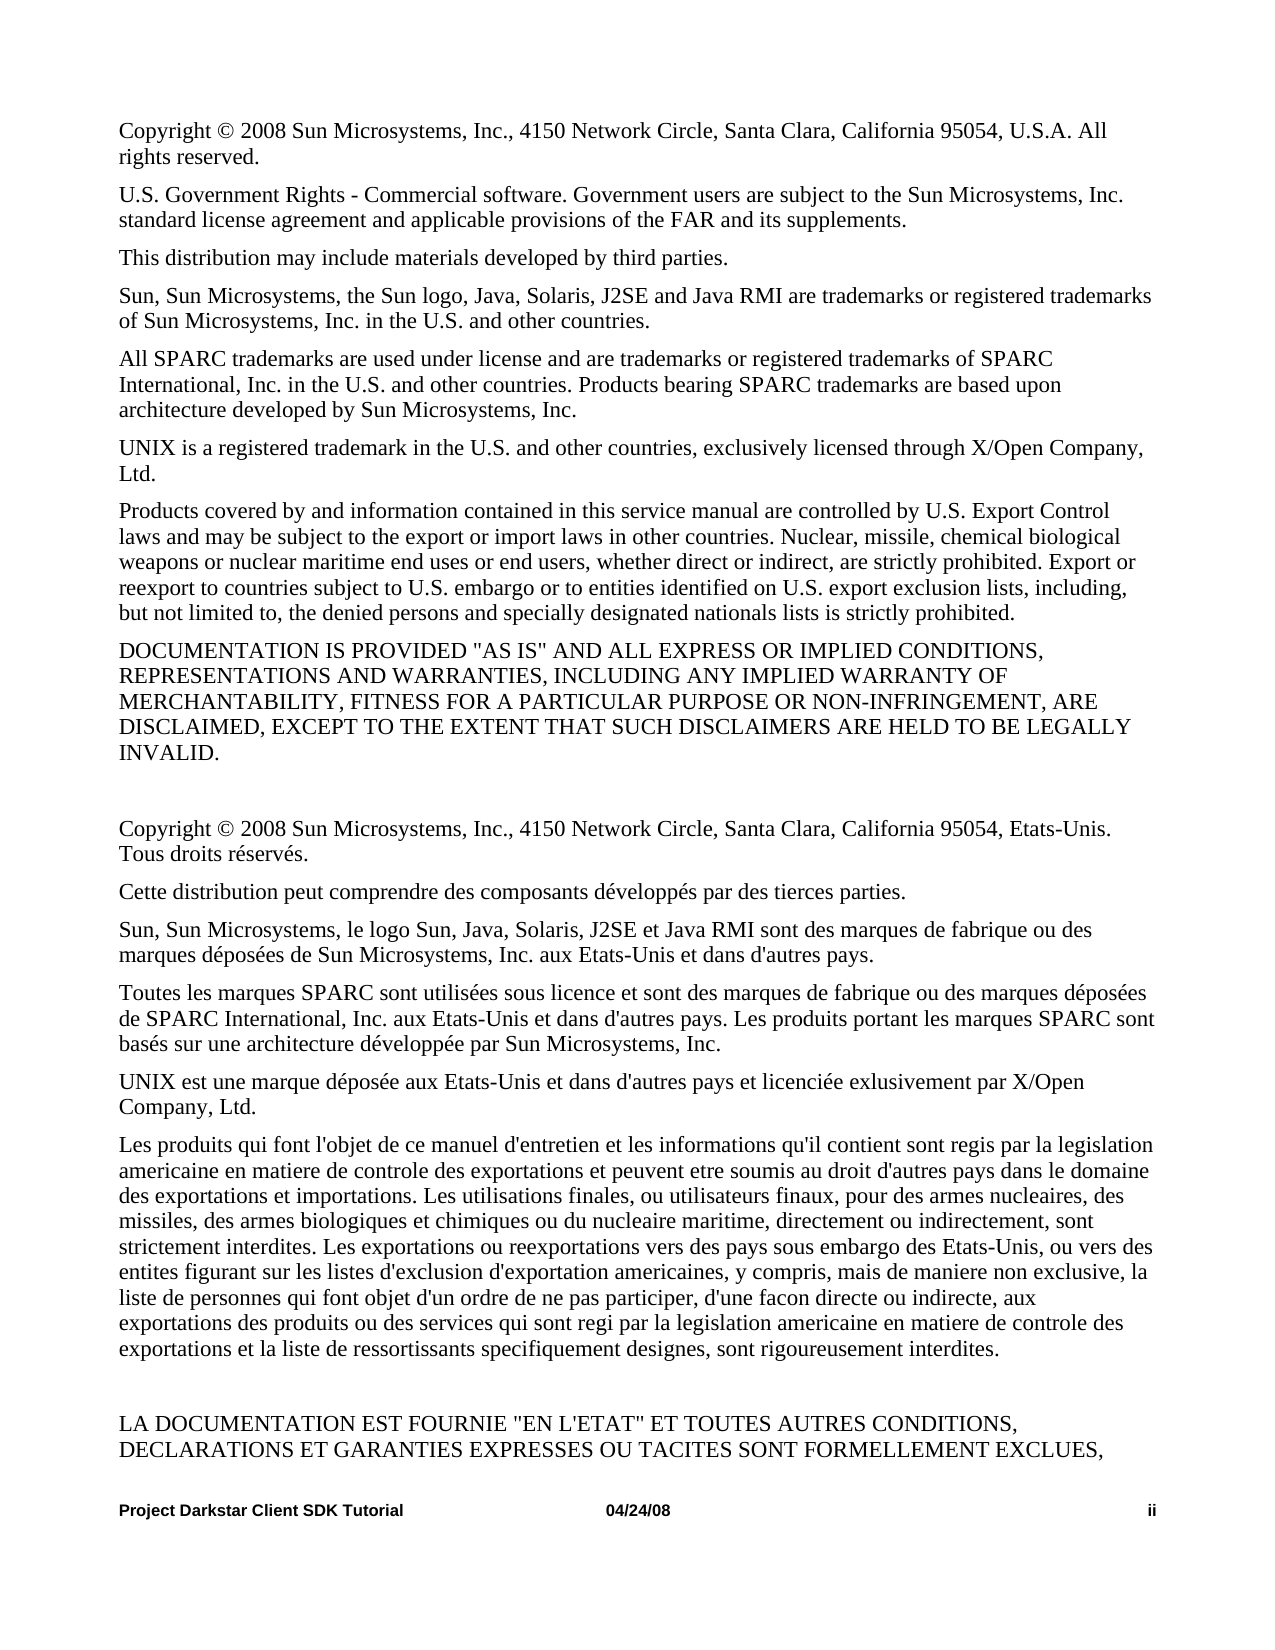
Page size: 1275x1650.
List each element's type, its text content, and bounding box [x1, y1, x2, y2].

text UNIX est une marque déposée aux Etats-Unis et dans d'autres pays et licenciée exlusivement par X/Open Company, Ltd. [118, 1069, 1156, 1120]
text Sun, Sun Microsystems, the Sun logo, Java, Solaris, J2SE and Java RMI are trademarks or registered trademarks of Sun Microsystems, Inc. in the U.S. and other countries. [118, 283, 1156, 334]
text DOCUMENTATION IS PROVIDED "AS IS" AND ALL EXPRESS OR IMPLIED CONDITIONS, REPRESENTATIONS AND WARRANTIES, INCLUDING ANY IMPLIED WARRANTY OF MERCHANTABILITY, FITNESS FOR A PARTICULAR PURPOSE OR NON-INFRINGEMENT, ARE DISCLAIMED, EXCEPT TO THE EXTENT THAT SUCH DISCLAIMERS ARE HELD TO BE LEGALLY INVALID. [118, 638, 1156, 765]
text Products covered by and information contained in this service manual are controlled by U.S. Export Control laws and may be subject to the export or import laws in other countries. Nuclear, missile, chemical biological weapons or nuclear maritime end uses or end users, whether direct or indirect, are strictly prohibited. Export or reexport to countries subject to U.S. embargo or to entities identified on U.S. export exclusion lists, including, but not limited to, the denied persons and specially designated nationals lists is strictly prohibited. [118, 498, 1156, 626]
text Cette distribution peut comprendre des composants développés par des tierces parties. [118, 879, 1156, 904]
text Copyright © 2008 Sun Microsystems, Inc., 4150 Network Circle, Santa Clara, California 95054, Etats-Unis. Tous droits réservés. [118, 816, 1156, 866]
text Toutes les marques SPARC sont utilisées sous licence et sont des marques de fabrique ou des marques déposées de SPARC International, Inc. aux Etats-Unis et dans d'autres pays. Les produits portant les marques SPARC sont basés sur une architecture développée par Sun Microsystems, Inc. [118, 980, 1156, 1056]
text UNIX is a registered trademark in the U.S. and other countries, exclusively licensed through X/Open Company, Ltd. [118, 435, 1156, 486]
text U.S. Government Rights - Commercial software. Government users are subject to the Sun Microsystems, Inc. standard license agreement and applicable provisions of the FAR and its supplements. [118, 182, 1156, 233]
text Copyright © 2008 Sun Microsystems, Inc., 4150 Network Circle, Santa Clara, California 95054, U.S.A. All rights reserved. [118, 118, 1156, 169]
text LA DOCUMENTATION EST FOURNIE "EN L'ETAT" ET TOUTES AUTRES CONDITIONS, DECLARATIONS ET GARANTIES EXPRESSES OU TACITES SONT FORMELLEMENT EXCLUES, [118, 1411, 1156, 1462]
text This distribution may include materials developed by third parties. [118, 245, 1156, 271]
text Sun, Sun Microsystems, le logo Sun, Java, Solaris, J2SE et Java RMI sont des marques de fabrique ou des marques déposées de Sun Microsystems, Inc. aux Etats-Unis et dans d'autres pays. [118, 917, 1156, 968]
text Les produits qui font l'objet de ce manuel d'entretien et les informations qu'il contient sont regis par la legislation americaine en matiere de controle des exportations et peuvent etre soumis au droit d'autres pays dans le domaine des exportations et importations. Les utilisations finales, ou utilisateurs finaux, pour des armes nucleaires, des missiles, des armes biologiques et chimiques ou du nucleaire maritime, directement ou indirectement, sont strictement interdites. Les exportations ou reexportations vers des pays sous embargo des Etats-Unis, ou vers des entites figurant sur les listes d'exclusion d'exportation americaines, y compris, mais de maniere non exclusive, la liste de personnes qui font objet d'un ordre de ne pas participer, d'une facon directe ou indirecte, aux exportations des produits ou des services qui sont regi par la legislation americaine en matiere de controle des exportations et la liste de ressortissants specifiquement designes, sont rigoureusement interdites. [118, 1132, 1156, 1361]
text All SPARC trademarks are used under license and are trademarks or registered trademarks of SPARC International, Inc. in the U.S. and other countries. Products bearing SPARC trademarks are based upon architecture developed by Sun Microsystems, Inc. [118, 346, 1156, 423]
